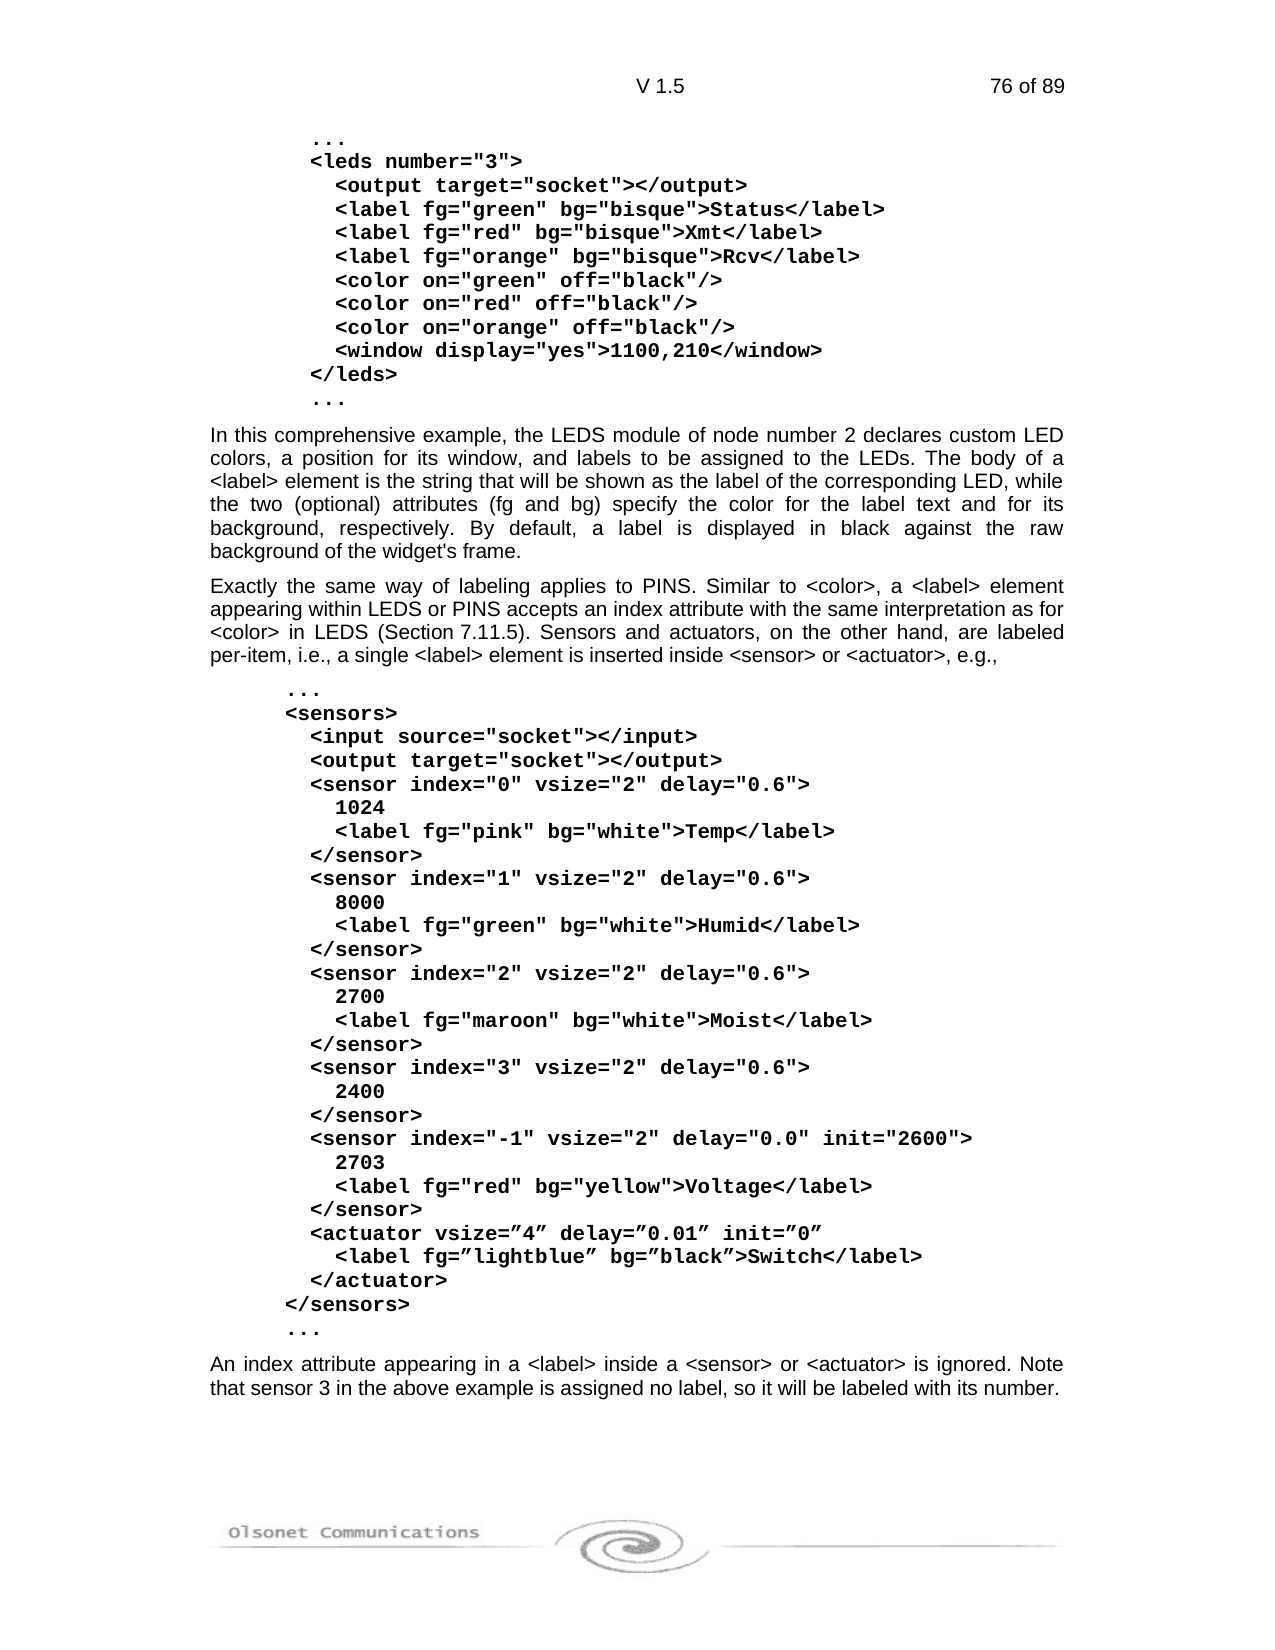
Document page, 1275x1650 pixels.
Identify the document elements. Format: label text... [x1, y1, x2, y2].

text 2703 [210, 1152, 1065, 1176]
text 2700 [210, 986, 1065, 1010]
text An index attribute appearing in a <label> inside a <sensor> or <actuator> is ignored. Note that sensor 3 in the above example is assigned no label, so it will be labeled with its number. [210, 1353, 1065, 1399]
text <color on="green" off="black"/> [210, 269, 1065, 293]
text <input source="socket"></input> [210, 726, 1065, 750]
text </sensor> [210, 1199, 1065, 1223]
text </leds> [210, 364, 1065, 388]
text <sensor index="0" vsize="2" delay="0.6"> [210, 774, 1065, 797]
text ... [210, 388, 1065, 411]
text </sensor> [210, 1034, 1065, 1057]
text <leds number="3"> [210, 151, 1065, 175]
text <label fg="orange" bg="bisque">Rcv</label> [210, 246, 1065, 269]
text <actuator vsize=”4” delay=”0.01” init=”0” [210, 1223, 1065, 1247]
text ... [210, 679, 1065, 703]
text In this comprehensive example, the LEDS module of node number 2 declares custom LED colors, a position for its window, and labels to be assigned to the LEDs. The body of a <label> element is the string that will be shown as the label of the corresponding LED, while the two (optional) attributes (fg and bg) specify the color for the label text and for its background, respectively. By default, a label is displayed in black against the raw background of the widget's frame. [210, 423, 1065, 563]
text <label fg="red" bg="bisque">Xmt</label> [210, 222, 1065, 246]
text <output target="socket"></output> [210, 175, 1065, 199]
text <sensor index="-1" vsize="2" delay="0.0" init="2600"> [210, 1128, 1065, 1152]
text <sensor index="2" vsize="2" delay="0.6"> [210, 963, 1065, 986]
text </sensor> [210, 844, 1065, 868]
text Exactly the same way of labeling applies to PINS. Similar to <color>, a <label> element appearing within LEDS or PINS accepts an index attribute with the same interpretation as for <color> in LEDS (Section 7.11.5). Sensors and actuators, on the other hand, are labeled per-item, i.e., a single <label> element is inserted inside <sensor> or <actuator>, e.g., [210, 574, 1065, 667]
text <label fg="green" bg="white">Humid</label> [210, 916, 1065, 939]
text </sensors> [210, 1294, 1065, 1317]
text <sensors> [210, 703, 1065, 726]
text </sensor> [210, 939, 1065, 963]
text </actuator> [210, 1270, 1065, 1294]
text <label fg="green" bg="bisque">Status</label> [210, 199, 1065, 222]
text 2400 [210, 1081, 1065, 1105]
text <window display="yes">1100,210</window> [210, 341, 1065, 364]
text <label fg=”lightblue” bg=”black”>Switch</label> [210, 1247, 1065, 1270]
text <color on="orange" off="black"/> [210, 317, 1065, 341]
text 8000 [210, 892, 1065, 916]
text </sensor> [210, 1105, 1065, 1128]
text <label fg="pink" bg="white">Temp</label> [210, 821, 1065, 844]
text <output target="socket"></output> [210, 750, 1065, 774]
text <label fg="red" bg="yellow">Voltage</label> [210, 1176, 1065, 1199]
text <label fg="maroon" bg="white">Moist</label> [210, 1010, 1065, 1034]
text <sensor index="1" vsize="2" delay="0.6"> [210, 868, 1065, 892]
text <sensor index="3" vsize="2" delay="0.6"> [210, 1057, 1065, 1081]
text <color on="red" off="black"/> [210, 293, 1065, 317]
text ... [210, 1317, 1065, 1341]
text ... [210, 128, 1065, 151]
text 1024 [210, 797, 1065, 821]
picture [210, 1504, 1065, 1596]
